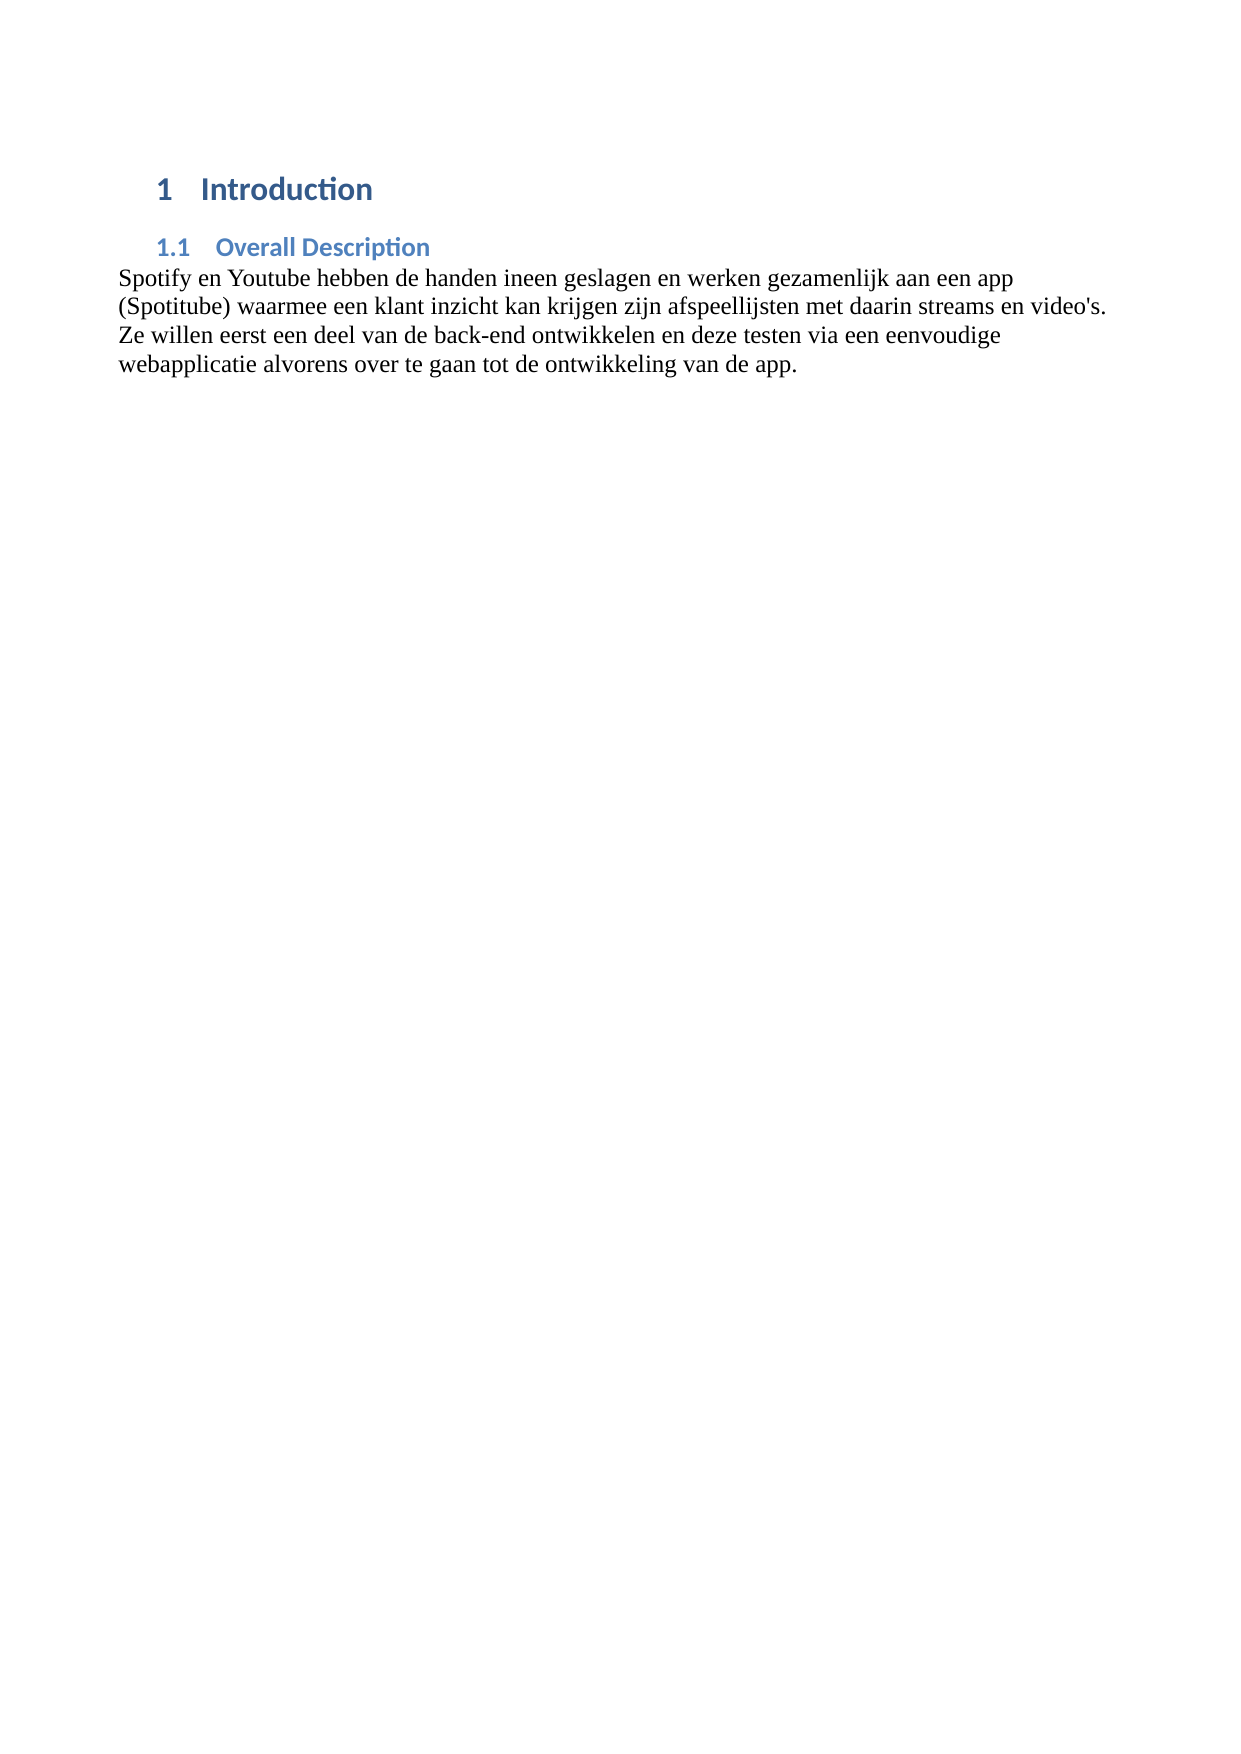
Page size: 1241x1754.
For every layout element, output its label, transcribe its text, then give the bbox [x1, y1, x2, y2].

subtitle Introduction [156, 168, 1122, 209]
text Spotify en Youtube hebben de handen ineen geslagen en werken gezamenlijk aan een app (Spotitube) waarmee een klant inzicht kan krijgen zijn afspeellijsten met daarin streams en video's. Ze willen eerst een deel van de back-end ontwikkelen en deze testen via een eenvoudige webapplicatie alvorens over te gaan tot de ontwikkeling van de app. [118, 263, 1122, 378]
subtitle Overall Description [156, 230, 1122, 263]
